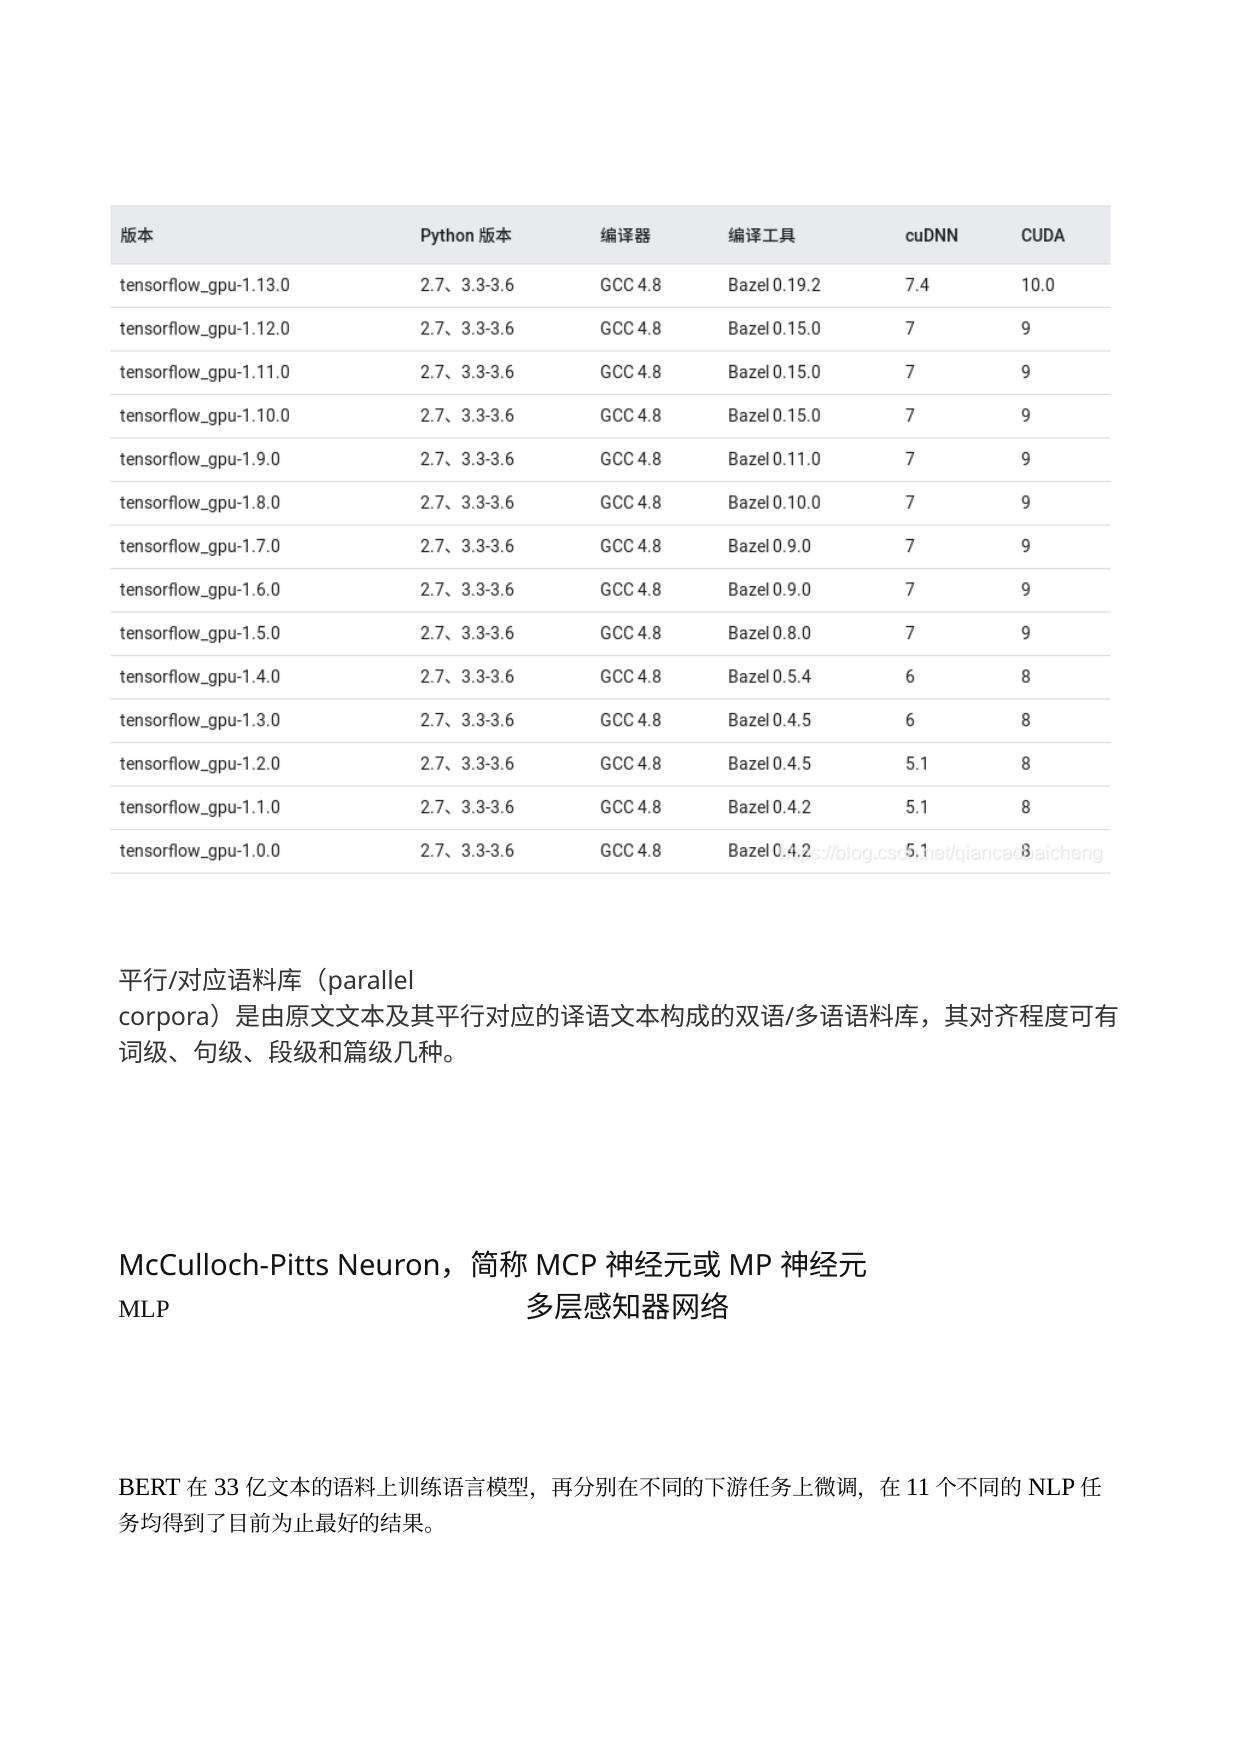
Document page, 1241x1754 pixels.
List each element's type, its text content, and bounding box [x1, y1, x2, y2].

text MLP 多层感知器网络 [118, 1284, 1122, 1326]
text McCulloch-Pitts Neuron，简称 MCP 神经元或 MP 神经元 [118, 1242, 1122, 1284]
picture [108, 204, 1113, 875]
text 平行/对应语料库（parallel corpora）是由原文文本及其平行对应的译语文本构成的双语/多语语料库，其对齐程度可有词级、句级、段级和篇级几种。 [118, 960, 1122, 1069]
text BERT 在 33 亿文本的语料上训练语言模型，再分别在不同的下游任务上微调，在11个不同的 NLP 任务均得到了目前为止最好的结果。 [118, 1470, 1122, 1538]
